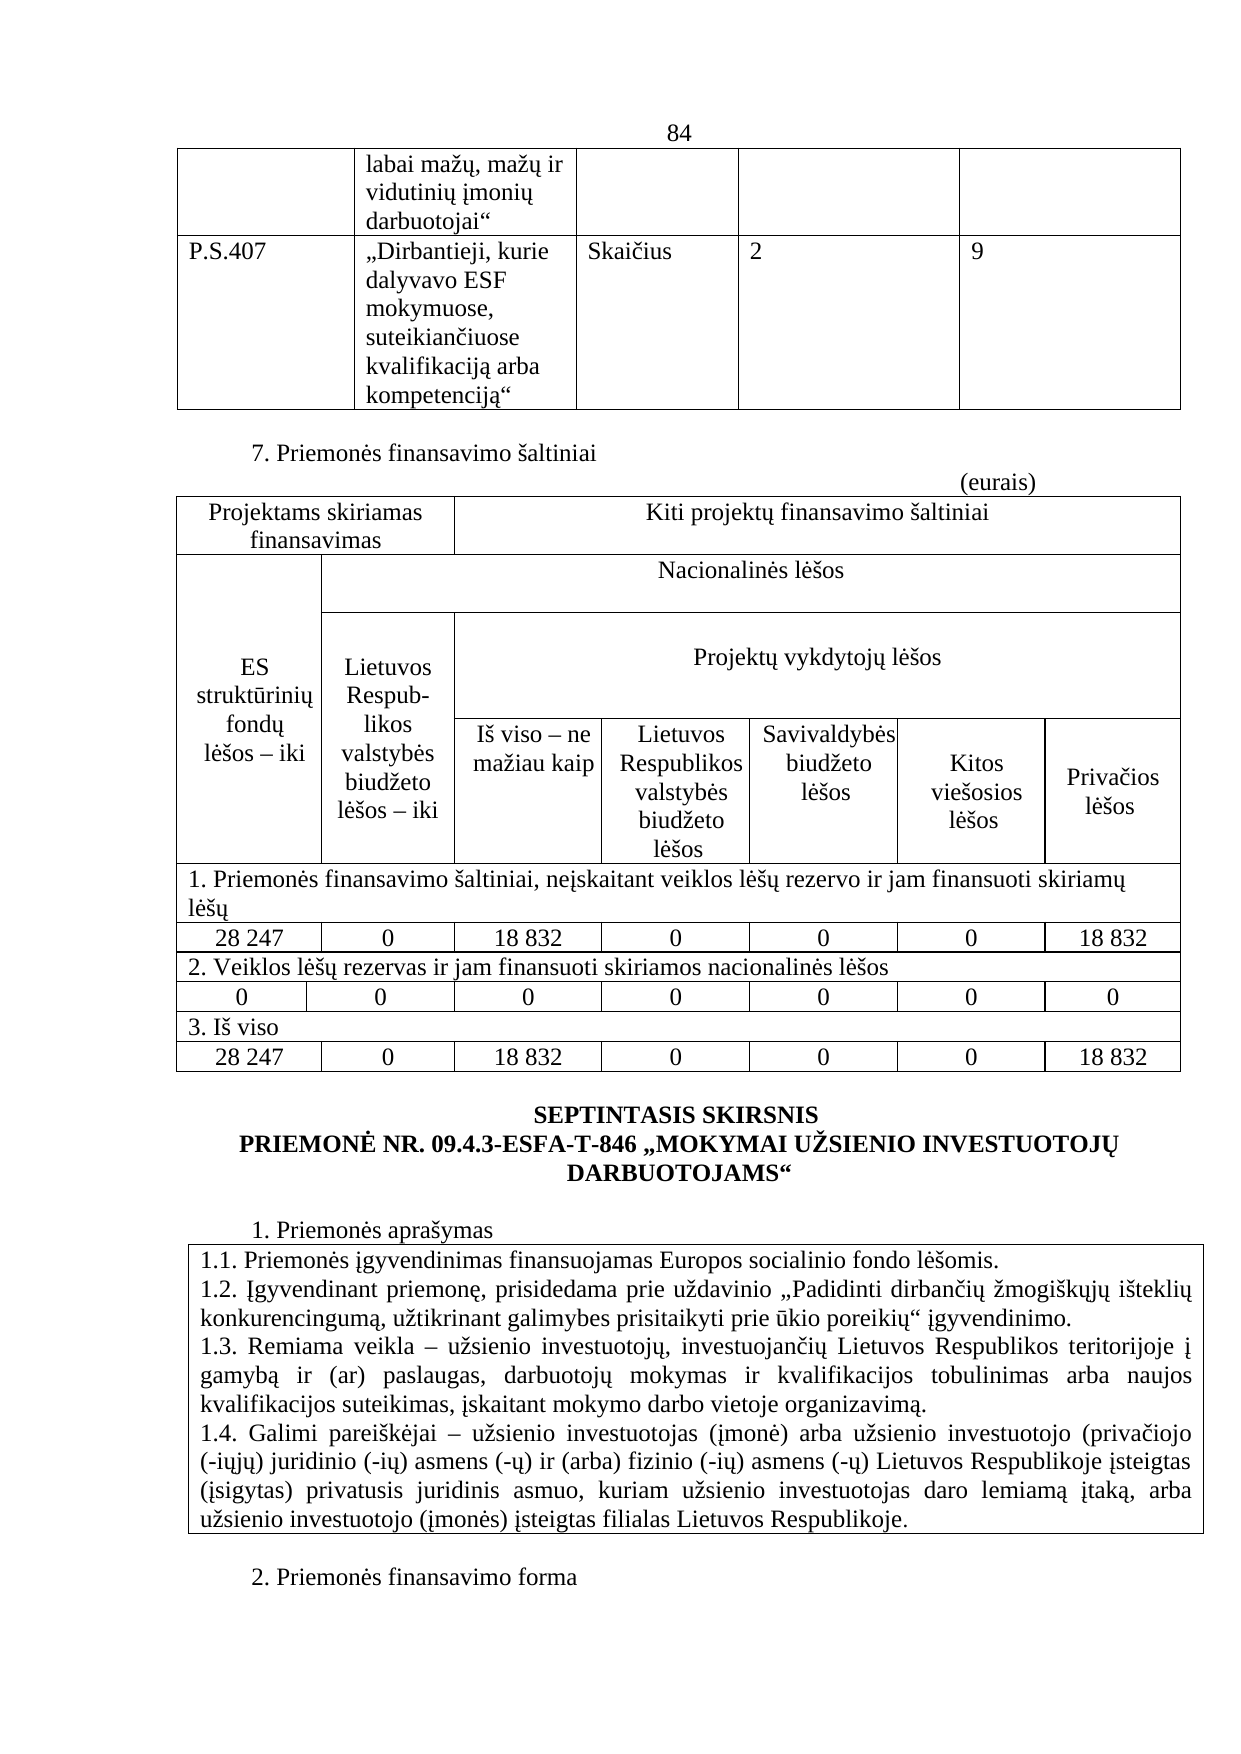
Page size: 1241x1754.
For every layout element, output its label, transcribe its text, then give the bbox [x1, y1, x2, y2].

table_cell Lietuvos Respublikos valstybės biudžeto lėšos [602, 719, 749, 863]
table_cell 0 [307, 982, 454, 1011]
text (eurais) [177, 467, 1181, 496]
table_cell 28 247 [177, 1042, 321, 1071]
table_cell 1.2. Įgyvendinant priemonę, prisidedama prie uždavinio „Padidinti dirbančių žmogiškųjų išteklių konkurencingumą, užtikrinant galimybes prisitaikyti prie ūkio poreikių“ įgyvendinimo. [189, 1274, 1203, 1331]
table_cell 2 [739, 236, 959, 408]
table_cell 0 [177, 982, 306, 1011]
table_cell labai mažų, mažų ir vidutinių įmonių darbuotojai“ [355, 149, 576, 235]
table_cell 18 832 [1046, 923, 1180, 951]
table_header Projektams skiriamas finansavimas [177, 497, 454, 554]
table_cell 0 [898, 1042, 1044, 1071]
table_cell 3. Iš viso [177, 1012, 1180, 1041]
text 7. Priemonės finansavimo šaltiniai [177, 438, 1181, 467]
table_cell „Dirbantieji, kurie dalyvavo ESF mokymuose, suteikiančiuose kvalifikaciją arba kompetenciją“ [355, 236, 576, 408]
table_cell Projektų vykdytojų lėšos [455, 613, 1180, 718]
table_cell 1.3. Remiama veikla – užsienio investuotojų, investuojančių Lietuvos Respublikos teritorijoje į gamybą ir (ar) paslaugas, darbuotojų mokymas ir kvalifikacijos tobulinimas arba naujos kvalifikacijos suteikimas, įskaitant mokymo darbo vietoje organizavimą. [189, 1331, 1203, 1418]
text SEPTINTASIS SKIRSNIS [177, 1100, 1181, 1129]
text 1. Priemonės aprašymas [177, 1215, 1181, 1244]
table_cell 1.4. Galimi pareiškėjai – užsienio investuotojas (įmonė) arba užsienio investuotojo (privačiojo (-iųjų) juridinio (-ių) asmens (-ų) ir (arba) fizinio (-ių) asmens (-ų) Lietuvos Respublikoje įsteigtas (įsigytas) privatusis juridinis asmuo, kuriam užsienio investuotojas daro lemiamą įtaką, arba užsienio investuotojo (įmonės) įsteigtas filialas Lietuvos Respublikoje. [189, 1418, 1203, 1533]
table_cell 0 [898, 982, 1044, 1011]
table_cell 0 [602, 923, 749, 951]
table_cell Skaičius [577, 236, 738, 408]
table_cell 0 [322, 1042, 454, 1071]
text PRIEMONĖ NR. 09.4.3-ESFA-T-846 „MOKYMAI UŽSIENIO INVESTUOTOJŲ DARBUOTOJAMS“ [177, 1129, 1181, 1187]
table_cell 0 [750, 1042, 897, 1071]
table_cell [739, 149, 959, 235]
table_cell 9 [960, 236, 1180, 408]
table_cell [178, 149, 354, 235]
table_cell 0 [750, 923, 897, 951]
table_cell P.S.407 [178, 236, 354, 408]
table_header Kiti projektų finansavimo šaltiniai [455, 497, 1180, 554]
table_cell 18 832 [455, 1042, 601, 1071]
table_header 1.1. Priemonės įgyvendinimas finansuojamas Europos socialinio fondo lėšomis. [189, 1245, 1203, 1274]
table_cell 0 [322, 923, 454, 951]
table_cell ES struktūrinių fondų lėšos – iki [177, 555, 321, 863]
table_cell [577, 149, 738, 235]
table_cell Lietuvos Respub-likos valstybės biudžeto lėšos – iki [322, 613, 454, 863]
table_cell Nacionalinės lėšos [322, 555, 1180, 612]
table_cell 2. Veiklos lėšų rezervas ir jam finansuoti skiriamos nacionalinės lėšos [177, 953, 1180, 981]
table_cell [960, 149, 1180, 235]
table_cell 0 [898, 923, 1044, 951]
table_cell 28 247 [177, 923, 321, 951]
table_cell Privačios lėšos [1046, 719, 1180, 863]
text 2. Priemonės finansavimo forma [177, 1562, 1181, 1591]
table_cell 18 832 [455, 923, 601, 951]
table_cell Iš viso – ne mažiau kaip [455, 719, 601, 863]
table_cell Kitos viešosios lėšos [898, 719, 1044, 863]
table_cell 18 832 [1046, 1042, 1180, 1071]
table_cell 0 [750, 982, 897, 1011]
table_cell 0 [602, 1042, 749, 1071]
table_cell Savivaldybės biudžeto lėšos [750, 719, 897, 863]
table_cell 1. Priemonės finansavimo šaltiniai, neįskaitant veiklos lėšų rezervo ir jam finansuoti skiriamų lėšų [177, 864, 1180, 922]
table_cell 0 [602, 982, 749, 1011]
table_cell 0 [1046, 982, 1180, 1011]
table_cell 0 [455, 982, 601, 1011]
